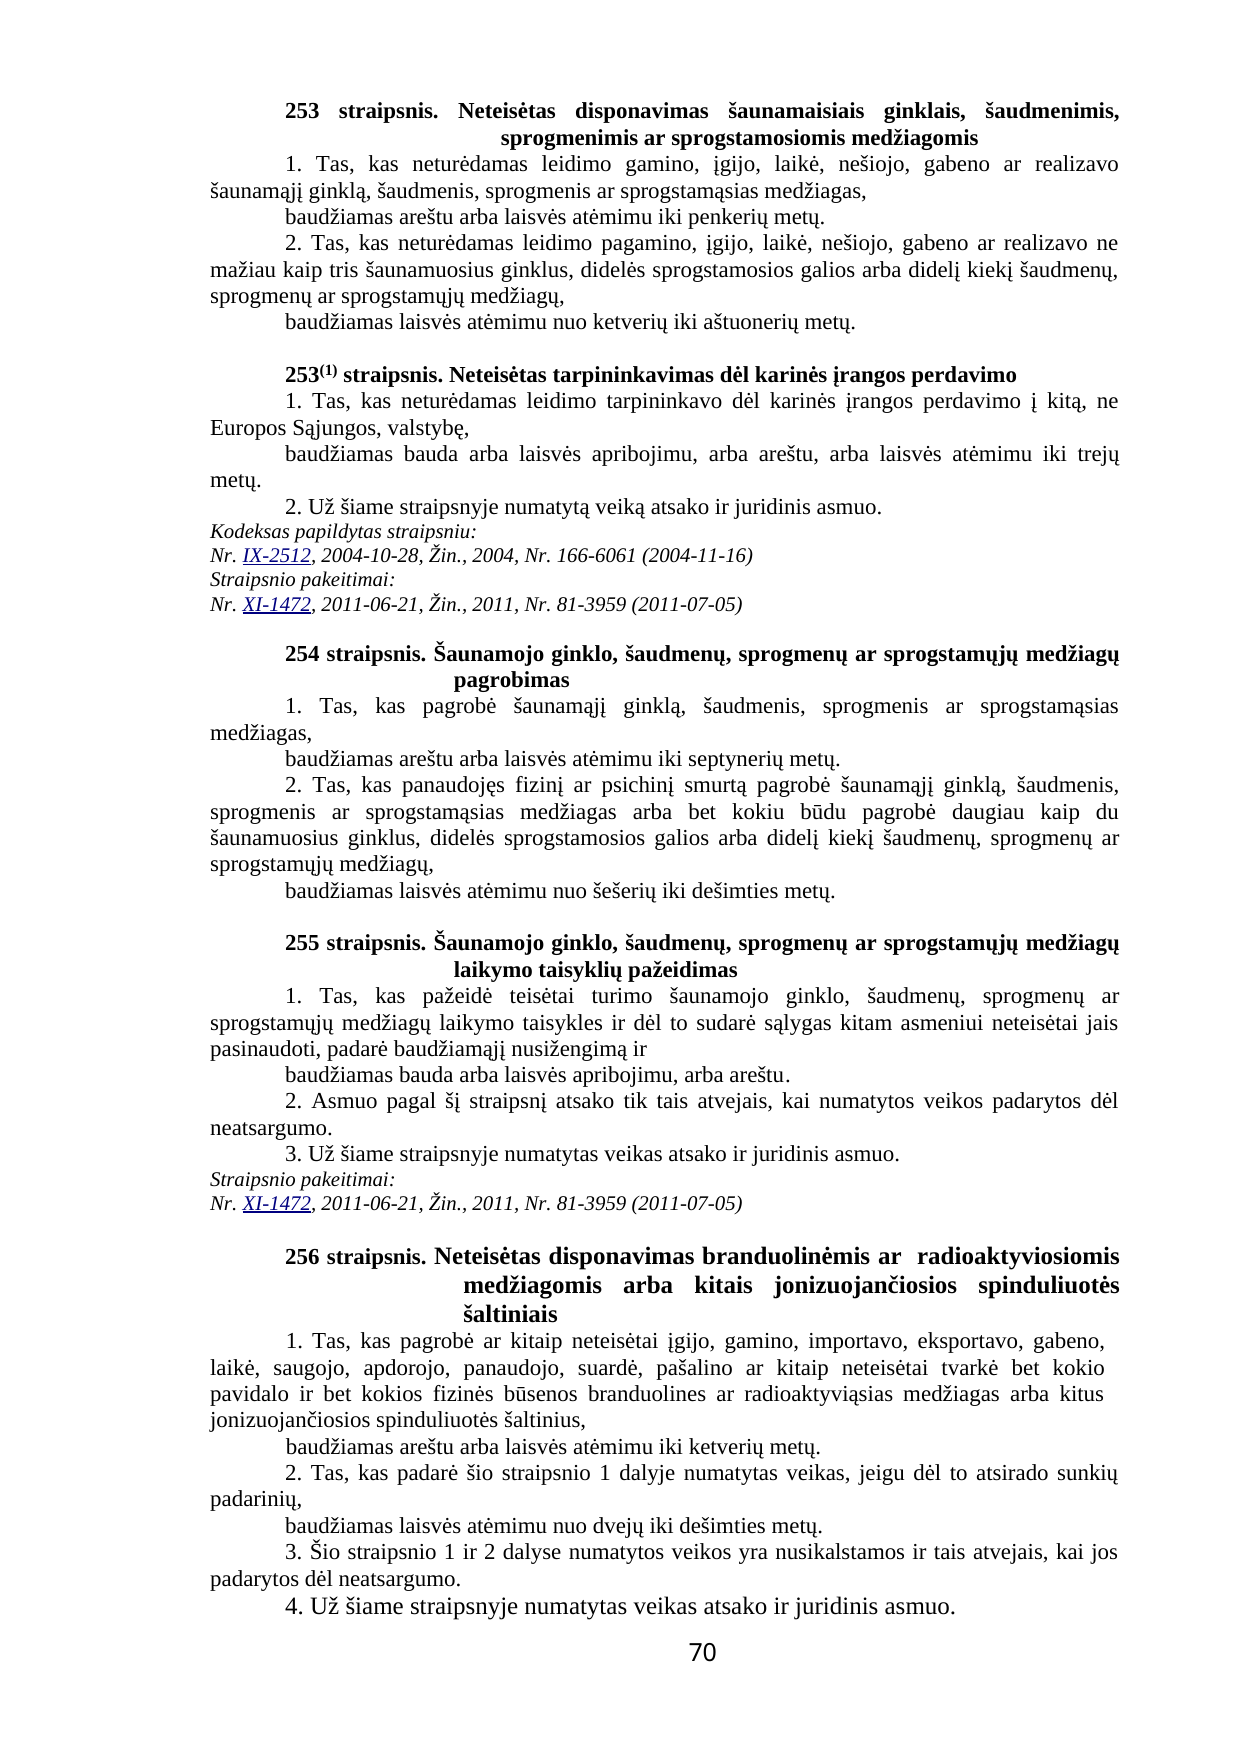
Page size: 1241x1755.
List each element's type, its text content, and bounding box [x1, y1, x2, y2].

text 2. Tas, kas panaudojęs fizinį ar psichinį smurtą pagrobė šaunamąjį ginklą, šaudmenis, sprogmenis ar sprogstamąsias medžiagas arba bet kokiu būdu pagrobė daugiau kaip du šaunamuosius ginklus, didelės sprogstamosios galios arba didelį kiekį šaudmenų, sprogmenų ar sprogstamųjų medžiagų, [210, 771, 1120, 877]
text 3. Už šiame straipsnyje numatytas veikas atsako ir juridinis asmuo. [210, 1140, 1120, 1167]
text baudžiamas areštu arba laisvės atėmimu iki ketverių metų. [210, 1433, 1106, 1459]
text Nr. IX-2512, 2004-10-28, Žin., 2004, Nr. 166-6061 (2004-11-16) [210, 543, 1120, 567]
text 2. Tas, kas neturėdamas leidimo pagamino, įgijo, laikė, nešiojo, gabeno ar realizavo ne mažiau kaip tris šaunamuosius ginklus, didelės sprogstamosios galios arba didelį kiekį šaudmenų, sprogmenų ar sprogstamųjų medžiagų, [210, 229, 1120, 308]
text 3. Šio straipsnio 1 ir 2 dalyse numatytos veikos yra nusikalstamos ir tais atvejais, kai jos padarytos dėl neatsargumo. [210, 1538, 1120, 1591]
text Straipsnio pakeitimai: [210, 567, 1120, 591]
text 256 straipsnis. Neteisėtas disponavimas branduolinėmis ar radioaktyviosiomis medžiagomis arba kitais jonizuojančiosios spinduliuotės šaltiniais [285, 1241, 1120, 1327]
text 4. Už šiame straipsnyje numatytas veikas atsako ir juridinis asmuo. [210, 1591, 1120, 1620]
text baudžiamas areštu arba laisvės atėmimu iki penkerių metų. [210, 203, 1120, 229]
text Straipsnio pakeitimai: [210, 1167, 1120, 1191]
text baudžiamas laisvės atėmimu nuo dvejų iki dešimties metų. [210, 1512, 1120, 1538]
text 2. Asmuo pagal šį straipsnį atsako tik tais atvejais, kai numatytos veikos padarytos dėl neatsargumo. [210, 1088, 1120, 1140]
text 253 straipsnis. Neteisėtas disponavimas šaunamaisiais ginklais, šaudmenimis, sprogmenimis ar sprogstamosiomis medžiagomis [285, 98, 1120, 150]
text 254 straipsnis. Šaunamojo ginklo, šaudmenų, sprogmenų ar sprogstamųjų medžiagų pagrobimas [285, 639, 1120, 692]
text 2. Tas, kas padarė šio straipsnio 1 dalyje numatytas veikas, jeigu dėl to atsirado sunkių padarinių, [210, 1459, 1120, 1512]
text Kodeksas papildytas straipsniu: [210, 519, 1120, 543]
text 1. Tas, kas pažeidė teisėtai turimo šaunamojo ginklo, šaudmenų, sprogmenų ar sprogstamųjų medžiagų laikymo taisykles ir dėl to sudarė sąlygas kitam asmeniui neteisėtai jais pasinaudoti, padarė baudžiamąjį nusižengimą ir [210, 982, 1120, 1061]
text baudžiamas areštu arba laisvės atėmimu iki septynerių metų. [210, 745, 1120, 771]
text 1. Tas, kas neturėdamas leidimo gamino, įgijo, laikė, nešiojo, gabeno ar realizavo šaunamąjį ginklą, šaudmenis, sprogmenis ar sprogstamąsias medžiagas, [210, 150, 1120, 203]
text baudžiamas bauda arba laisvės apribojimu, arba areštu, arba laisvės atėmimu iki trejų metų. [210, 440, 1120, 493]
text Nr. XI-1472, 2011-06-21, Žin., 2011, Nr. 81-3959 (2011-07-05) [210, 591, 1120, 616]
text 1. Tas, kas pagrobė ar kitaip neteisėtai įgijo, gamino, importavo, eksportavo, gabeno, laikė, saugojo, apdorojo, panaudojo, suardė, pašalino ar kitaip neteisėtai tvarkė bet kokio pavidalo ir bet kokios fizinės būsenos branduolines ar radioaktyviąsias medžiagas arba kitus jonizuojančiosios spinduliuotės šaltinius, [210, 1327, 1106, 1433]
text 253(1) straipsnis. Neteisėtas tarpininkavimas dėl karinės įrangos perdavimo [210, 361, 1120, 387]
text baudžiamas bauda arba laisvės apribojimu, arba areštu. [210, 1061, 1120, 1088]
text 2. Už šiame straipsnyje numatytą veiką atsako ir juridinis asmuo. [285, 493, 1120, 519]
text 255 straipsnis. Šaunamojo ginklo, šaudmenų, sprogmenų ar sprogstamųjų medžiagų laikymo taisyklių pažeidimas [285, 929, 1120, 982]
text 1. Tas, kas neturėdamas leidimo tarpininkavo dėl karinės įrangos perdavimo į kitą, ne Europos Sąjungos, valstybę, [210, 387, 1120, 440]
text baudžiamas laisvės atėmimu nuo ketverių iki aštuonerių metų. [210, 308, 1120, 335]
text baudžiamas laisvės atėmimu nuo šešerių iki dešimties metų. [210, 877, 1120, 903]
text 1. Tas, kas pagrobė šaunamąjį ginklą, šaudmenis, sprogmenis ar sprogstamąsias medžiagas, [210, 692, 1120, 745]
text Nr. XI-1472, 2011-06-21, Žin., 2011, Nr. 81-3959 (2011-07-05) [210, 1191, 1120, 1215]
